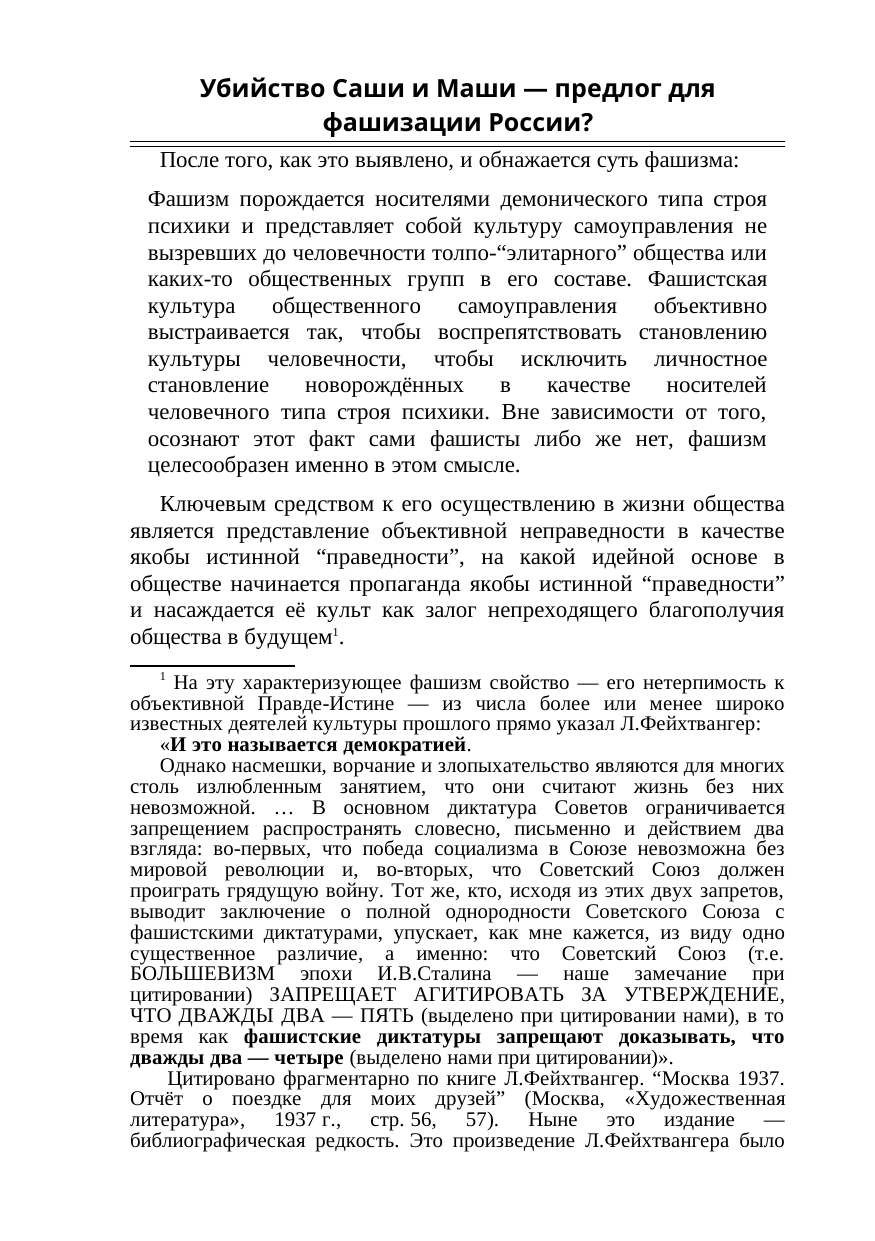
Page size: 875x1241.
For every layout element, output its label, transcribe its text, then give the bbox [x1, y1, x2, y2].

text Фашизм порождается носителями демонического типа строя психики и представляет собой культуру самоуправления не вызревших до человечности толпо-“элитарного” общества или каких-то общественных групп в его составе. Фашистская культура общественного самоуправления объективно выстраивается так, чтобы воспрепятствовать становлению культуры человечности, чтобы исключить личностное становление новорождённых в качестве носителей человечного типа строя психики. Вне зависимости от того, осознают этот факт сами фашисты либо же нет, фашизм целесообразен именно в этом смысле. [148, 185, 768, 477]
text Цитировано фрагментарно по книге Л.Фейхтвангер. “Москва 1937. Отчёт о поездке для моих друзей” (Москва, «Худо­жес­твенная литература», 1937 г., стр. 56, 57). Ныне это издание — библиографическая редкость. Это произведение Л.Фейхтвангера было [130, 1068, 785, 1152]
text Однако насмешки, ворчание и злопыхательство являются для многих столь излюбленным занятием, что они считают жизнь без них невозможной. … В основном диктатура Советов ограничивается запрещением распространять словесно, письменно и действием два взгляда: во-первых, что победа социализма в Союзе невозможна без мировой революции и, во-вторых, что Советский Союз должен проиграть грядущую войну. Тот же, кто, исходя из этих двух запретов, выводит заключение о полной однородности Советского Союза с фашистскими диктатурами, упускает, как мне кажется, из виду одно существенное различие, а именно: что Советский Союз (т.е. БОЛЬШЕВИЗМ эпохи И.В.Сталина — наше замечание при цитировании) ЗАПРЕЩАЕТ АГИТИРОВАТЬ ЗА УТВЕРЖДЕНИЕ, ЧТО ДВАЖДЫ ДВА — ПЯТЬ (выделено при цитировании нами), в то время как фашистские диктатуры запрещают доказывать, что дважды два — четыре (выделено нами при цитировании)». [130, 756, 785, 1068]
text «И это называется демократией. [130, 735, 785, 756]
text После того, как это выявлено, и обнажается суть фашизма: [130, 147, 785, 173]
text Ключевым средством к его осуществлению в жизни общества является представление объективной неправедности в качестве якобы истинной “праведности”, на какой идейной основе в обществе начинается пропаганда якобы истинной “праведности” и насаждается её культ как залог непреходящего благополучия общества в будущем. [130, 490, 785, 649]
text На эту характеризующее фашизм свойство — его нетерпимость к объективной Правде-Истине — из числа более или менее широко известных деятелей культуры прошлого прямо указал Л.Фейхтвангер: [130, 672, 785, 735]
